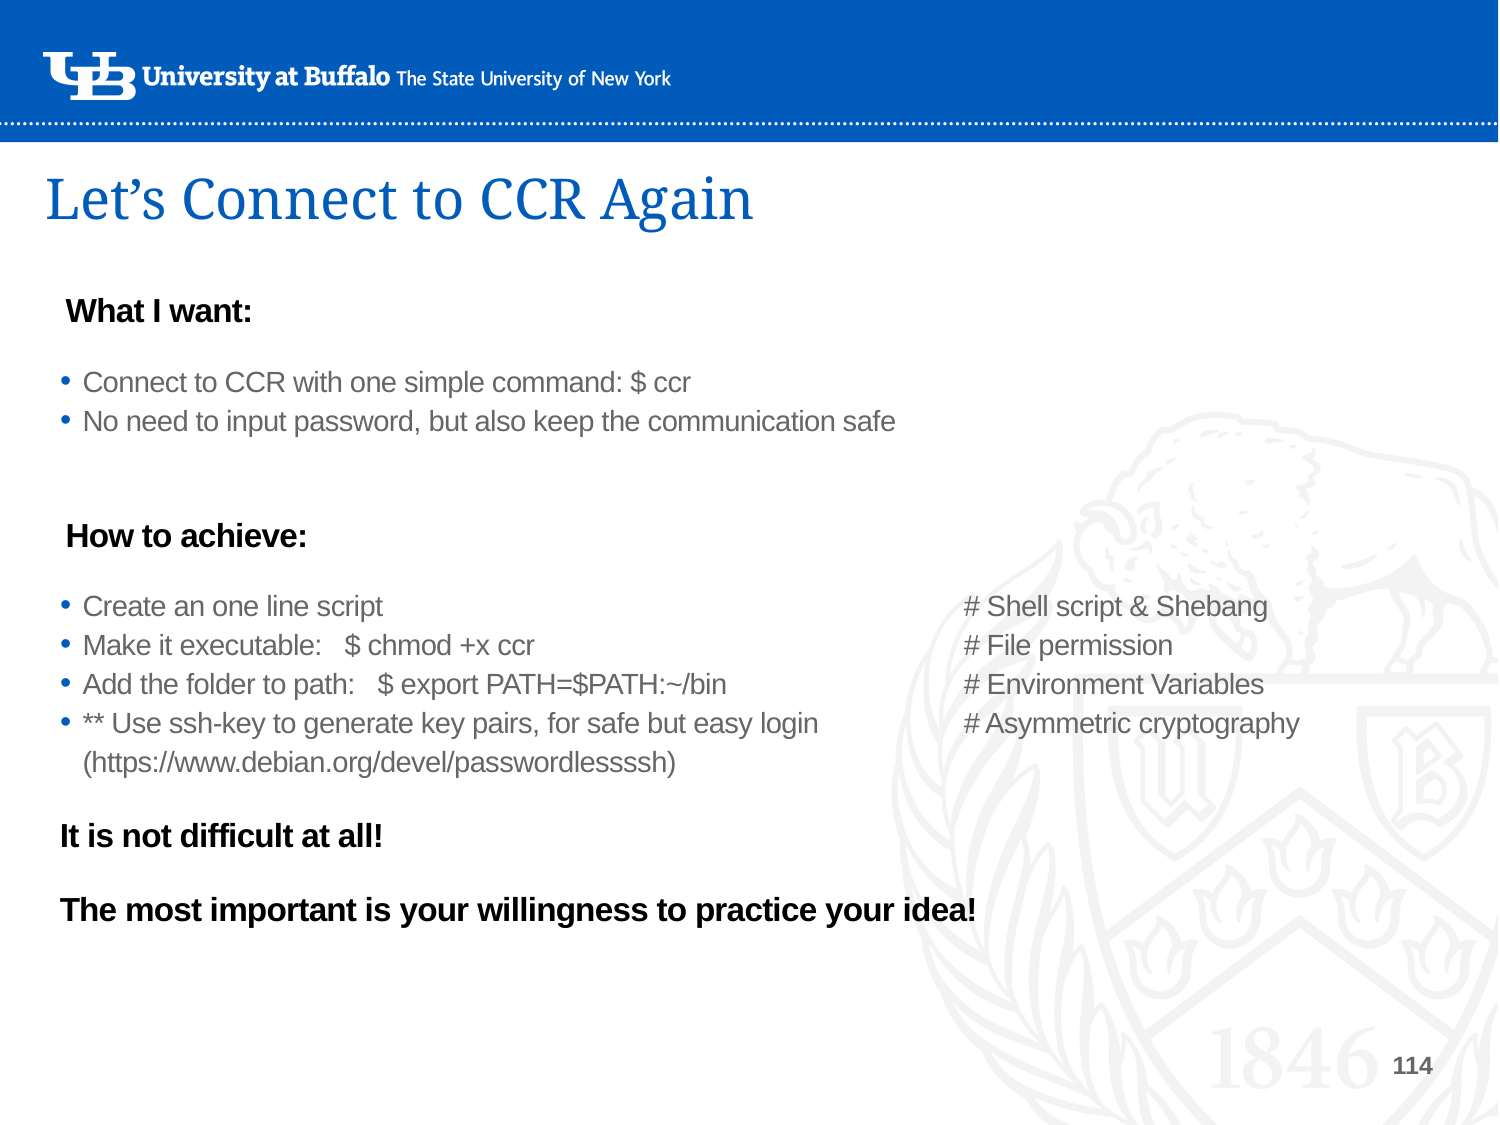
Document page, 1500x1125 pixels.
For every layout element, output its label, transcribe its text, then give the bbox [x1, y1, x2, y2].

picture [0, 0, 1499, 1125]
list Connect to CCR with one simple command: $ ccr No need to input password, but also keep the communication safe [30, 360, 976, 451]
text_box How to achieve: [50, 509, 391, 562]
list # Shell script & Shebang # File permission # Environment Variables # Asymmetric cryptography [911, 584, 1368, 781]
text_box What I want: [50, 285, 291, 345]
title Let’s Connect to CCR Again [30, 159, 1387, 239]
text_box It is not difficult at all! The most important is your willingness to practice your idea! [45, 810, 1096, 973]
list Create an one line script Make it executable: $ chmod +x ccr Add the folder to path: $ export PATH=$PATH:~/bin ** Use ssh-key to generate key pairs, for safe but easy login (https://www.debian.org/devel/passwordlessssh) [30, 584, 856, 781]
